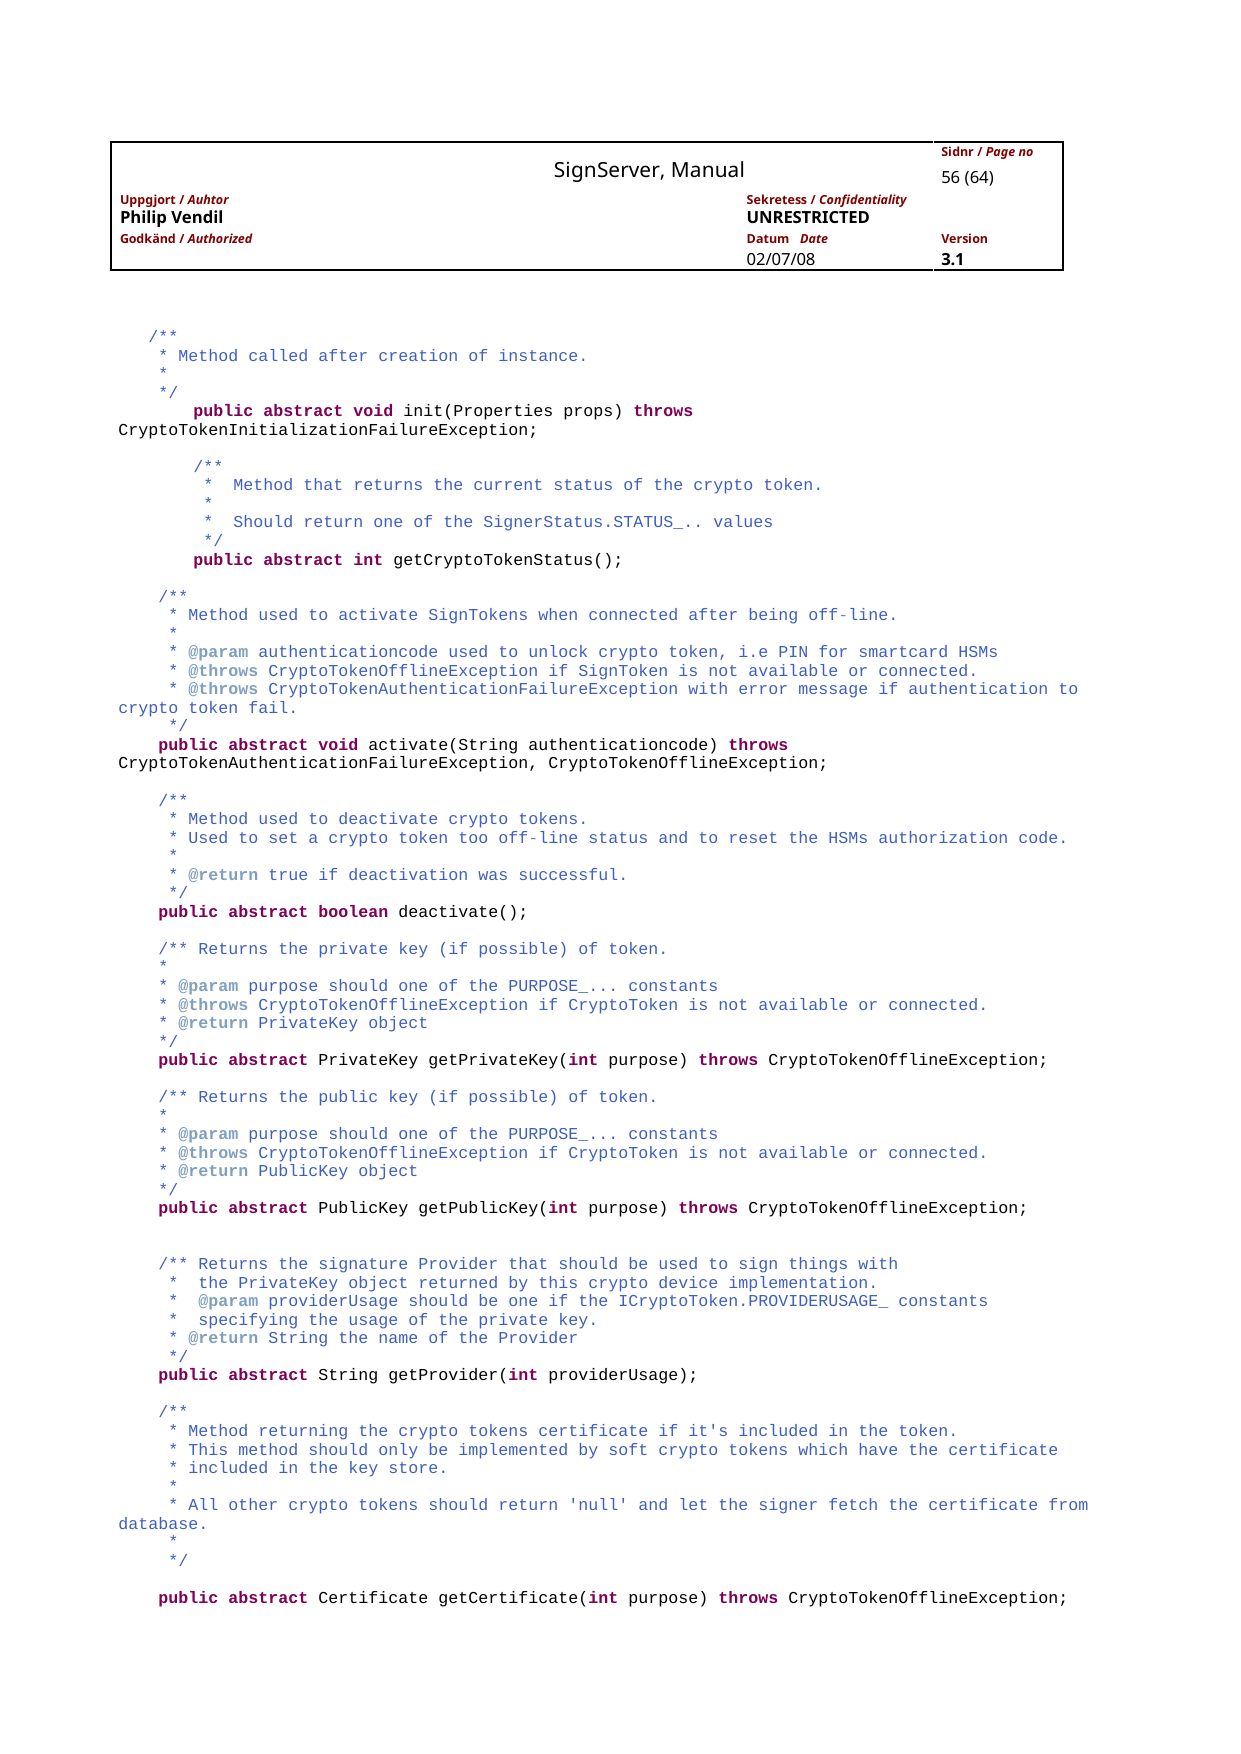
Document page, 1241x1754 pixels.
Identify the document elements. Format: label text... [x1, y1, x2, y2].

text * @return PrivateKey object [118, 1015, 1122, 1033]
text * [118, 848, 1122, 867]
text */ [118, 384, 1122, 403]
text * @throws CryptoTokenOfflineException if CryptoToken is not available or connected. [118, 1145, 1122, 1163]
text * @return PublicKey object [118, 1163, 1122, 1182]
text * All other crypto tokens should return 'null' and let the signer fetch the certificate from database. [118, 1497, 1122, 1534]
text /** Returns the private key (if possible) of token. [118, 941, 1122, 959]
text * Method that returns the current status of the crypto token. [118, 477, 1122, 496]
text * [118, 626, 1122, 644]
text * [118, 1534, 1122, 1553]
text * Method called after creation of instance. [118, 347, 1122, 366]
text * [118, 1108, 1122, 1126]
text * Method used to deactivate crypto tokens. [118, 811, 1122, 829]
text /** [118, 588, 1122, 607]
text * [118, 496, 1122, 514]
text */ [118, 533, 1122, 551]
text public abstract void activate(String authenticationcode) throws CryptoTokenAuthenticationFailureException, CryptoTokenOfflineException; [118, 737, 1122, 774]
text public abstract void init(Properties props) throws CryptoTokenInitializationFailureException; [118, 403, 1122, 440]
text */ [118, 718, 1122, 737]
text public abstract String getProvider(int providerUsage); [118, 1367, 1122, 1386]
text * Should return one of the SignerStatus.STATUS_.. values [118, 514, 1122, 533]
text * specifying the usage of the private key. [118, 1312, 1122, 1330]
text * [118, 959, 1122, 978]
text /** [118, 792, 1122, 811]
text * @param authenticationcode used to unlock crypto token, i.e PIN for smartcard HSMs [118, 644, 1122, 663]
text public abstract int getCryptoTokenStatus(); [118, 551, 1122, 570]
text * @param providerUsage should be one if the ICryptoToken.PROVIDERUSAGE_ constants [118, 1293, 1122, 1312]
text /** [118, 459, 1122, 477]
text * Used to set a crypto token too off-line status and to reset the HSMs authorization code. [118, 829, 1122, 848]
text public abstract boolean deactivate(); [118, 904, 1122, 922]
text * @return true if deactivation was successful. [118, 867, 1122, 885]
text * @throws CryptoTokenOfflineException if SignToken is not available or connected. [118, 663, 1122, 681]
text */ [118, 1033, 1122, 1052]
text /** [118, 1404, 1122, 1423]
text * @throws CryptoTokenOfflineException if CryptoToken is not available or connected. [118, 996, 1122, 1015]
text */ [118, 885, 1122, 904]
text */ [118, 1553, 1122, 1571]
text * Method used to activate SignTokens when connected after being off-line. [118, 607, 1122, 626]
text * @return String the name of the Provider [118, 1330, 1122, 1349]
text public abstract PublicKey getPublicKey(int purpose) throws CryptoTokenOfflineException; [118, 1200, 1122, 1219]
text * Method returning the crypto tokens certificate if it's included in the token. [118, 1423, 1122, 1441]
text /** Returns the public key (if possible) of token. [118, 1089, 1122, 1108]
text public abstract Certificate getCertificate(int purpose) throws CryptoTokenOfflineException; [118, 1590, 1122, 1608]
text * [118, 366, 1122, 384]
text * the PrivateKey object returned by this crypto device implementation. [118, 1274, 1122, 1293]
text * [118, 1478, 1122, 1497]
text * @param purpose should one of the PURPOSE_... constants [118, 978, 1122, 996]
text */ [118, 1182, 1122, 1200]
text /** Returns the signature Provider that should be used to sign things with [118, 1256, 1122, 1274]
text * included in the key store. [118, 1460, 1122, 1478]
text /** [118, 329, 1122, 347]
text * This method should only be implemented by soft crypto tokens which have the certificate [118, 1441, 1122, 1460]
text * @param purpose should one of the PURPOSE_... constants [118, 1126, 1122, 1145]
text public abstract PrivateKey getPrivateKey(int purpose) throws CryptoTokenOfflineException; [118, 1052, 1122, 1071]
text */ [118, 1349, 1122, 1367]
text * @throws CryptoTokenAuthenticationFailureException with error message if authentication to crypto token fail. [118, 681, 1122, 718]
